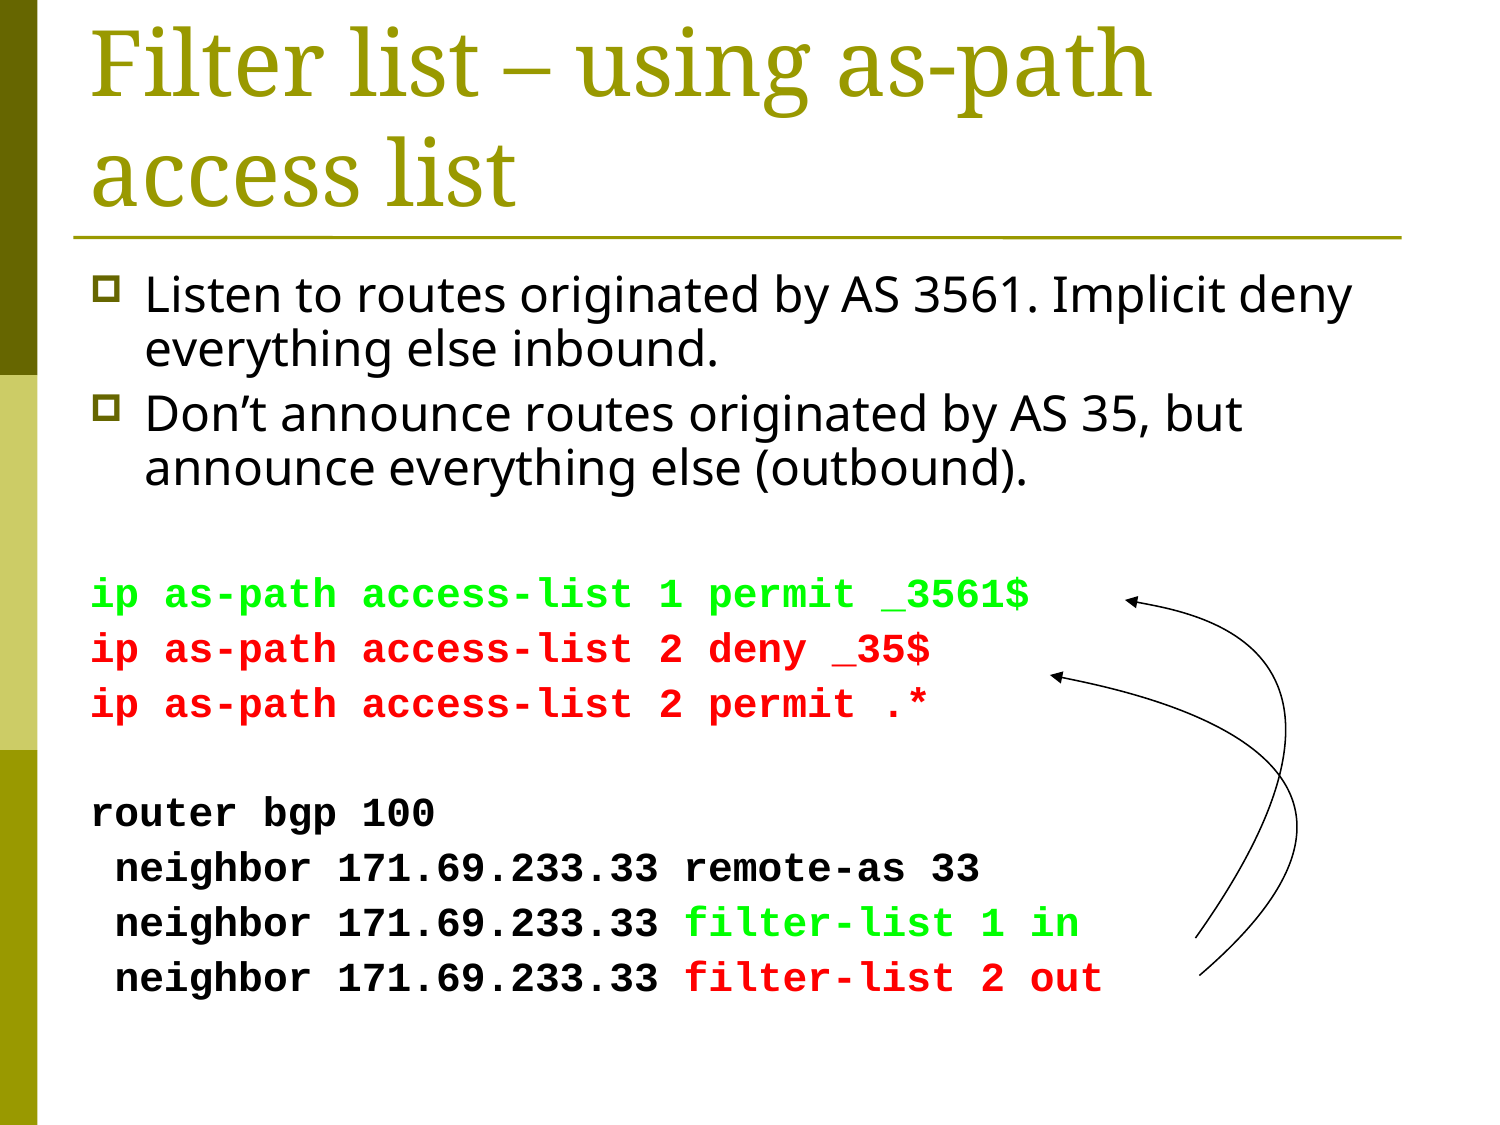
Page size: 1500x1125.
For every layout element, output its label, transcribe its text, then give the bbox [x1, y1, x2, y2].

list Listen to routes originated by AS 3561. Implicit deny everything else inbound. Don’t announce routes originated by AS 35, but announce everything else (outbound). ip as-path access-list 1 permit _3561$ ip as-path access-list 2 deny _35$ ip as-path access-list 2 permit .* router bgp 100 neighbor 171.69.233.33 remote-as 33 neighbor 171.69.233.33 filter-list 1 in neighbor 171.69.233.33 filter-list 2 out [75, 262, 1426, 1016]
title Filter list – using as-path access list [75, 0, 1426, 233]
